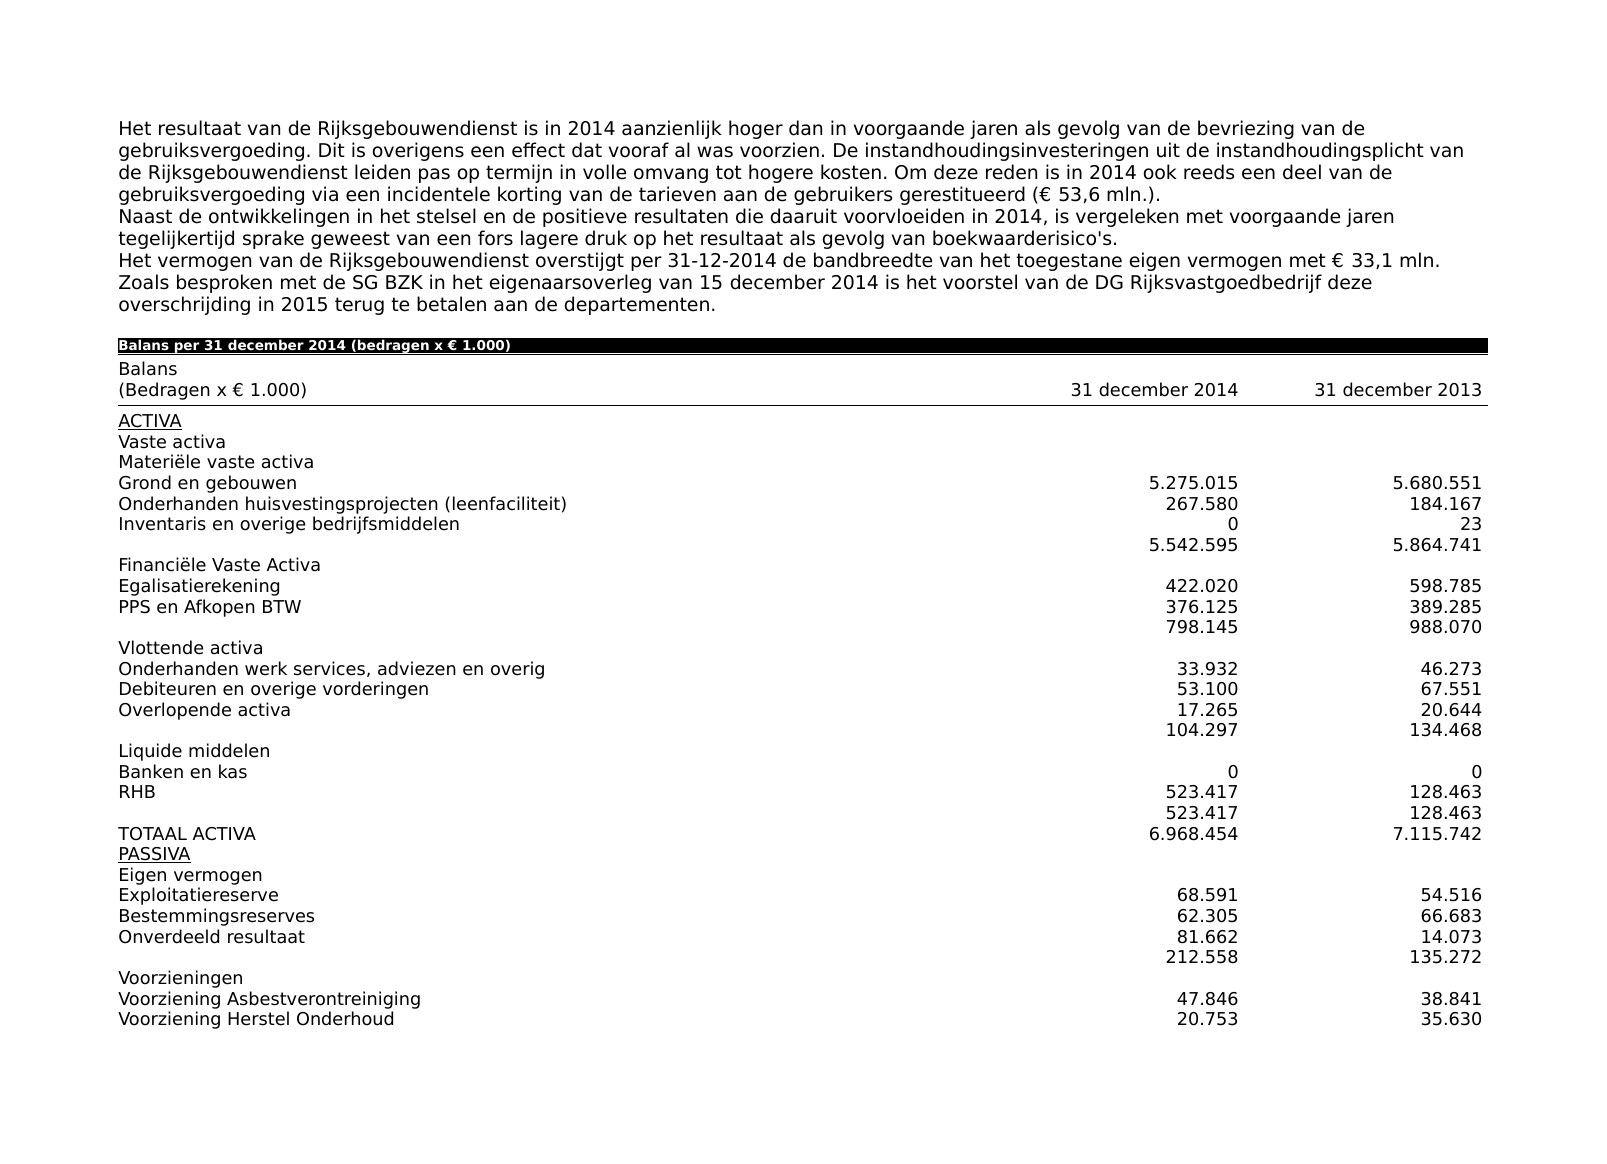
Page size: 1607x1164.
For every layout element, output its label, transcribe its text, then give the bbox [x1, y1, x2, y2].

table_cell Vaste activa [118, 432, 1001, 452]
table_cell 798.145 [1001, 617, 1244, 638]
table_cell 267.580 [1001, 494, 1244, 514]
table_cell [1245, 968, 1488, 988]
table_cell 20.753 [1001, 1009, 1244, 1030]
table_cell [1245, 355, 1488, 380]
table_cell [1001, 968, 1244, 988]
table_cell 389.285 [1245, 597, 1488, 617]
table_cell [1001, 865, 1244, 885]
table_cell Voorzieningen [118, 968, 1001, 988]
table_cell Egalisatierekening [118, 576, 1001, 597]
table_cell Voorziening Asbestverontreiniging [118, 989, 1001, 1009]
table_cell 5.275.015 [1001, 473, 1244, 493]
table_cell Eigen vermogen [118, 865, 1001, 885]
table_cell RHB [118, 782, 1001, 803]
table_cell 128.463 [1245, 803, 1488, 823]
table_cell TOTAAL ACTIVA [118, 824, 1001, 844]
table_cell Bestemmingsreserves [118, 906, 1001, 927]
table_cell PASSIVA [118, 844, 1001, 865]
table_cell Inventaris en overige bedrijfsmiddelen [118, 514, 1001, 535]
table_cell 53.100 [1001, 679, 1244, 700]
table_cell [1245, 452, 1488, 473]
table_cell [1001, 355, 1244, 380]
table_cell 523.417 [1001, 803, 1244, 823]
table_cell Debiteuren en overige vorderingen [118, 679, 1001, 700]
table_cell [1245, 406, 1488, 432]
table_cell Balans [118, 355, 1001, 380]
table_cell 212.558 [1001, 947, 1244, 968]
table_cell 62.305 [1001, 906, 1244, 927]
table_cell 20.644 [1245, 700, 1488, 720]
table_cell 31 december 2014 [1001, 380, 1244, 405]
table_cell [1245, 555, 1488, 576]
table_cell 46.273 [1245, 659, 1488, 679]
table_cell Vlottende activa [118, 638, 1001, 658]
table_cell [1245, 741, 1488, 762]
table_cell Banken en kas [118, 762, 1001, 782]
table_cell 35.630 [1245, 1009, 1488, 1030]
table_cell 988.070 [1245, 617, 1488, 638]
table_cell [118, 947, 1001, 968]
table_cell 184.167 [1245, 494, 1488, 514]
table_cell Liquide middelen [118, 741, 1001, 762]
table_cell [1001, 452, 1244, 473]
table_cell 0 [1001, 762, 1244, 782]
table_cell Grond en gebouwen [118, 473, 1001, 493]
table_cell 5.864.741 [1245, 535, 1488, 555]
table_cell Financiële Vaste Activa [118, 555, 1001, 576]
table_cell 5.542.595 [1001, 535, 1244, 555]
table_cell ACTIVA [118, 406, 1001, 432]
table_cell 67.551 [1245, 679, 1488, 700]
table_cell 128.463 [1245, 782, 1488, 803]
table_cell [1001, 555, 1244, 576]
text Het vermogen van de Rijksgebouwendienst overstijgt per 31-12-2014 de bandbreedte van het toegestane eigen vermogen met € 33,1 mln. Zoals besproken met de SG BZK in het eigenaarsoverleg van 15 december 2014 is het voorstel van de DG Rijksvastgoedbedrijf deze overschrijding in 2015 terug te betalen aan de departementen. [118, 250, 1488, 316]
table_cell 598.785 [1245, 576, 1488, 597]
table_cell 31 december 2013 [1245, 380, 1488, 405]
table_cell 376.125 [1001, 597, 1244, 617]
table_cell 81.662 [1001, 927, 1244, 947]
table_cell [1001, 741, 1244, 762]
table_cell [118, 535, 1001, 555]
table_cell 135.272 [1245, 947, 1488, 968]
table_cell [1245, 865, 1488, 885]
table_cell Onderhanden huisvestingsprojecten (leenfaciliteit) [118, 494, 1001, 514]
text Het resultaat van de Rijksgebouwendienst is in 2014 aanzienlijk hoger dan in voorgaande jaren als gevolg van de bevriezing van de gebruiksvergoeding. Dit is overigens een effect dat vooraf al was voorzien. De instandhoudingsinvesteringen uit de instandhoudingsplicht van de Rijksgebouwendienst leiden pas op termijn in volle omvang tot hogere kosten. Om deze reden is in 2014 ook reeds een deel van de gebruiksvergoeding via een incidentele korting van de tarieven aan de gebruikers gerestitueerd (€ 53,6 mln.). [118, 118, 1488, 206]
table_cell [1245, 844, 1488, 865]
table_cell 6.968.454 [1001, 824, 1244, 844]
table_cell 0 [1245, 762, 1488, 782]
table_cell 523.417 [1001, 782, 1244, 803]
table_cell 17.265 [1001, 700, 1244, 720]
table_cell [1001, 406, 1244, 432]
table_cell 23 [1245, 514, 1488, 535]
table_cell [1001, 432, 1244, 452]
table_cell Exploitatiereserve [118, 885, 1001, 906]
table_cell 14.073 [1245, 927, 1488, 947]
table_cell (Bedragen x € 1.000) [118, 380, 1001, 405]
table_header Balans per 31 december 2014 (bedragen x € 1.000) [118, 338, 1488, 353]
table_cell PPS en Afkopen BTW [118, 597, 1001, 617]
table_cell Voorziening Herstel Onderhoud [118, 1009, 1001, 1030]
table_cell 104.297 [1001, 720, 1244, 741]
text Naast de ontwikkelingen in het stelsel en de positieve resultaten die daaruit voorvloeiden in 2014, is vergeleken met voorgaande jaren tegelijkertijd sprake geweest van een fors lagere druk op het resultaat als gevolg van boekwaarderisico's. [118, 206, 1488, 250]
table_cell 68.591 [1001, 885, 1244, 906]
table_cell [1001, 844, 1244, 865]
table_cell [118, 803, 1001, 823]
table_cell [1245, 638, 1488, 658]
table_cell 422.020 [1001, 576, 1244, 597]
table_cell Onderhanden werk services, adviezen en overig [118, 659, 1001, 679]
table_cell 33.932 [1001, 659, 1244, 679]
table_cell 47.846 [1001, 989, 1244, 1009]
table_cell [118, 720, 1001, 741]
table_cell 38.841 [1245, 989, 1488, 1009]
table_cell [118, 617, 1001, 638]
table_cell 54.516 [1245, 885, 1488, 906]
table_cell 134.468 [1245, 720, 1488, 741]
table_cell 7.115.742 [1245, 824, 1488, 844]
table_cell Onverdeeld resultaat [118, 927, 1001, 947]
table_cell [1001, 638, 1244, 658]
table_cell Overlopende activa [118, 700, 1001, 720]
table_cell 66.683 [1245, 906, 1488, 927]
table_cell 5.680.551 [1245, 473, 1488, 493]
table_cell Materiële vaste activa [118, 452, 1001, 473]
table_cell [1245, 432, 1488, 452]
table_cell 0 [1001, 514, 1244, 535]
